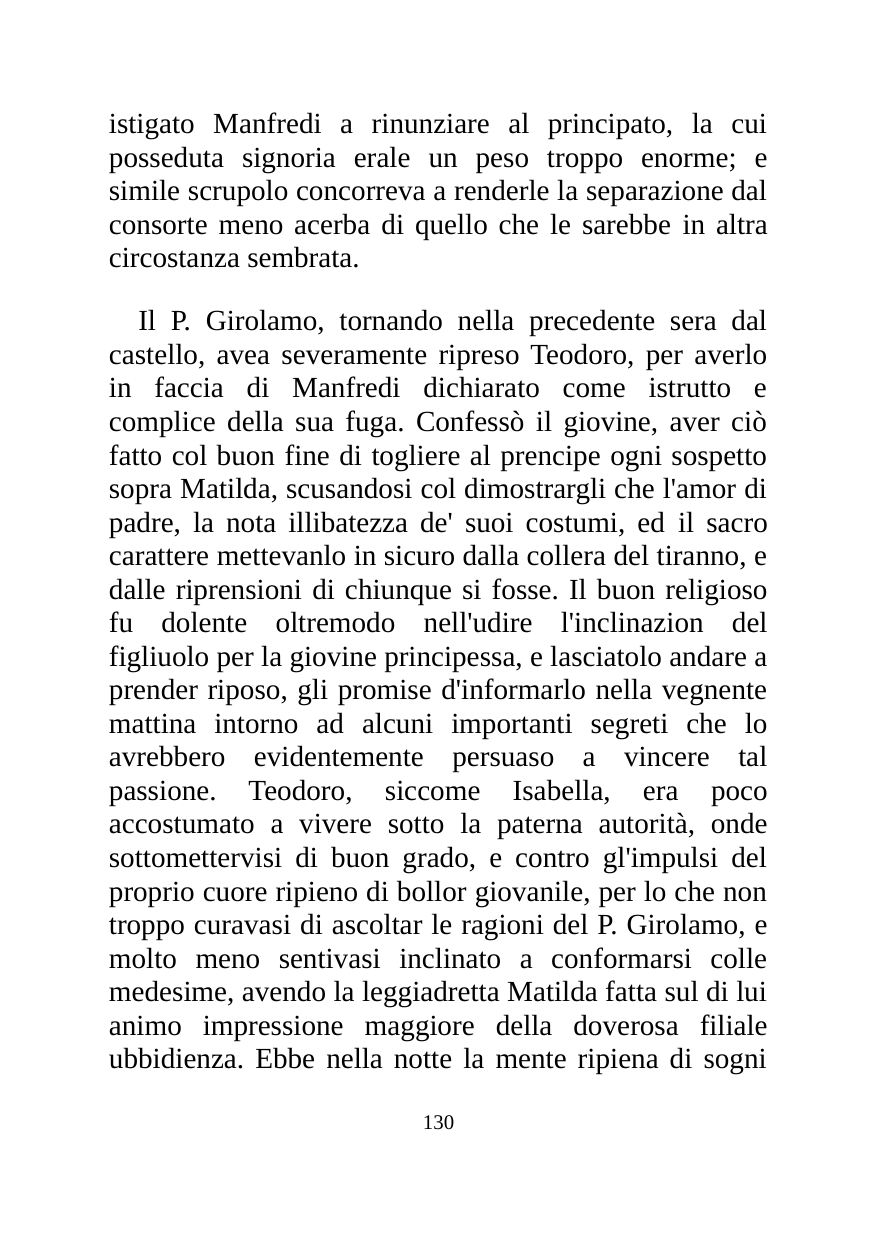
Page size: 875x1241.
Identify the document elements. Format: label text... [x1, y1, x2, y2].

text istigato Manfredi a rinunziare al principato, la cui posseduta signoria erale un peso troppo enorme; e simile scrupolo concorreva a renderle la separazione dal consorte meno acerba di quello che le sarebbe in altra circostanza sembrata. [109, 106, 768, 274]
text Il P. Girolamo, tornando nella precedente sera dal castello, avea severamente ripreso Teodoro, per averlo in faccia di Manfredi dichiarato come istrutto e complice della sua fuga. Confessò il giovine, aver ciò fatto col buon fine di togliere al prencipe ogni sospetto sopra Matilda, scusandosi col dimostrargli che l'amor di padre, la nota illibatezza de' suoi costumi, ed il sacro carattere mettevanlo in sicuro dalla collera del tiranno, e dalle riprensioni di chiunque si fosse. Il buon religioso fu dolente oltremodo nell'udire l'inclinazion del figliuolo per la giovine principessa, e lasciatolo andare a prender riposo, gli promise d'informarlo nella vegnente mattina intorno ad alcuni importanti segreti che lo avrebbero evidentemente persuaso a vincere tal passione. Teodoro, siccome Isabella, era poco accostumato a vivere sotto la paterna autorità, onde sottomettervisi di buon grado, e contro gl'impulsi del proprio cuore ripieno di bollor giovanile, per lo che non troppo curavasi di ascoltar le ragioni del P. Girolamo, e molto meno sentivasi inclinato a conformarsi colle medesime, avendo la leggiadretta Matilda fatta sul di lui animo impressione maggiore della doverosa filiale ubbidienza. Ebbe nella notte la mente ripiena di sogni [109, 303, 768, 1075]
